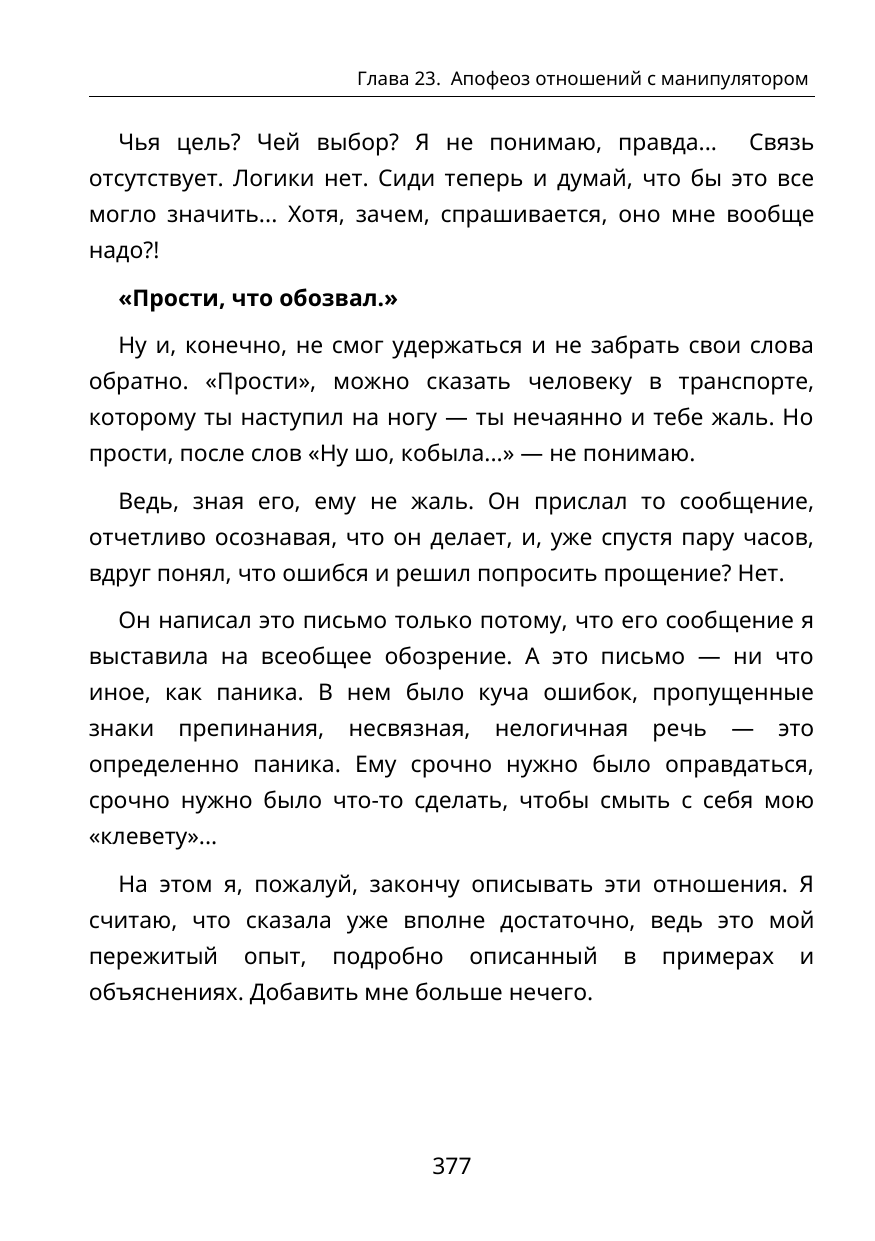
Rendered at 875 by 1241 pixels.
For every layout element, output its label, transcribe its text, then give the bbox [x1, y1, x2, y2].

text Чья цель? Чей выбор? Я не понимаю, правда... Связь отсутствует. Логики нет. Сиди теперь и думай, что бы это все могло значить... Хотя, зачем, спрашивается, оно мне вообще надо?! [88, 126, 815, 265]
text На этом я, пожалуй, закончу описывать эти отношения. Я считаю, что сказала уже вполне достаточно, ведь это мой пережитый опыт, подробно описанный в примерах и объяснениях. Добавить мне больше нечего. [88, 868, 815, 1007]
text Ну и, конечно, не смог удержаться и не забрать свои слова обратно. «Прости», можно сказать человеку в транспорте, которому ты наступил на ногу — ты нечаянно и тебе жаль. Но прости, после слов «Ну шо, кобыла...» — не понимаю. [88, 329, 815, 468]
text «Прости, что обозвал.» [88, 282, 815, 313]
text Он написал это письмо только потому, что его сообщение я выставила на всеобщее обозрение. А это письмо — ни что иное, как паника. В нем было куча ошибок, пропущенные знаки препинания, несвязная, нелогичная речь — это определенно паника. Ему срочно нужно было оправдаться, срочно нужно было что-то сделать, чтобы смыть с себя мою «клевету»... [88, 604, 815, 851]
text Ведь, зная его, ему не жаль. Он прислал то сообщение, отчетливо осознавая, что он делает, и, уже спустя пару часов, вдруг понял, что ошибся и решил попросить прощение? Нет. [88, 485, 815, 588]
